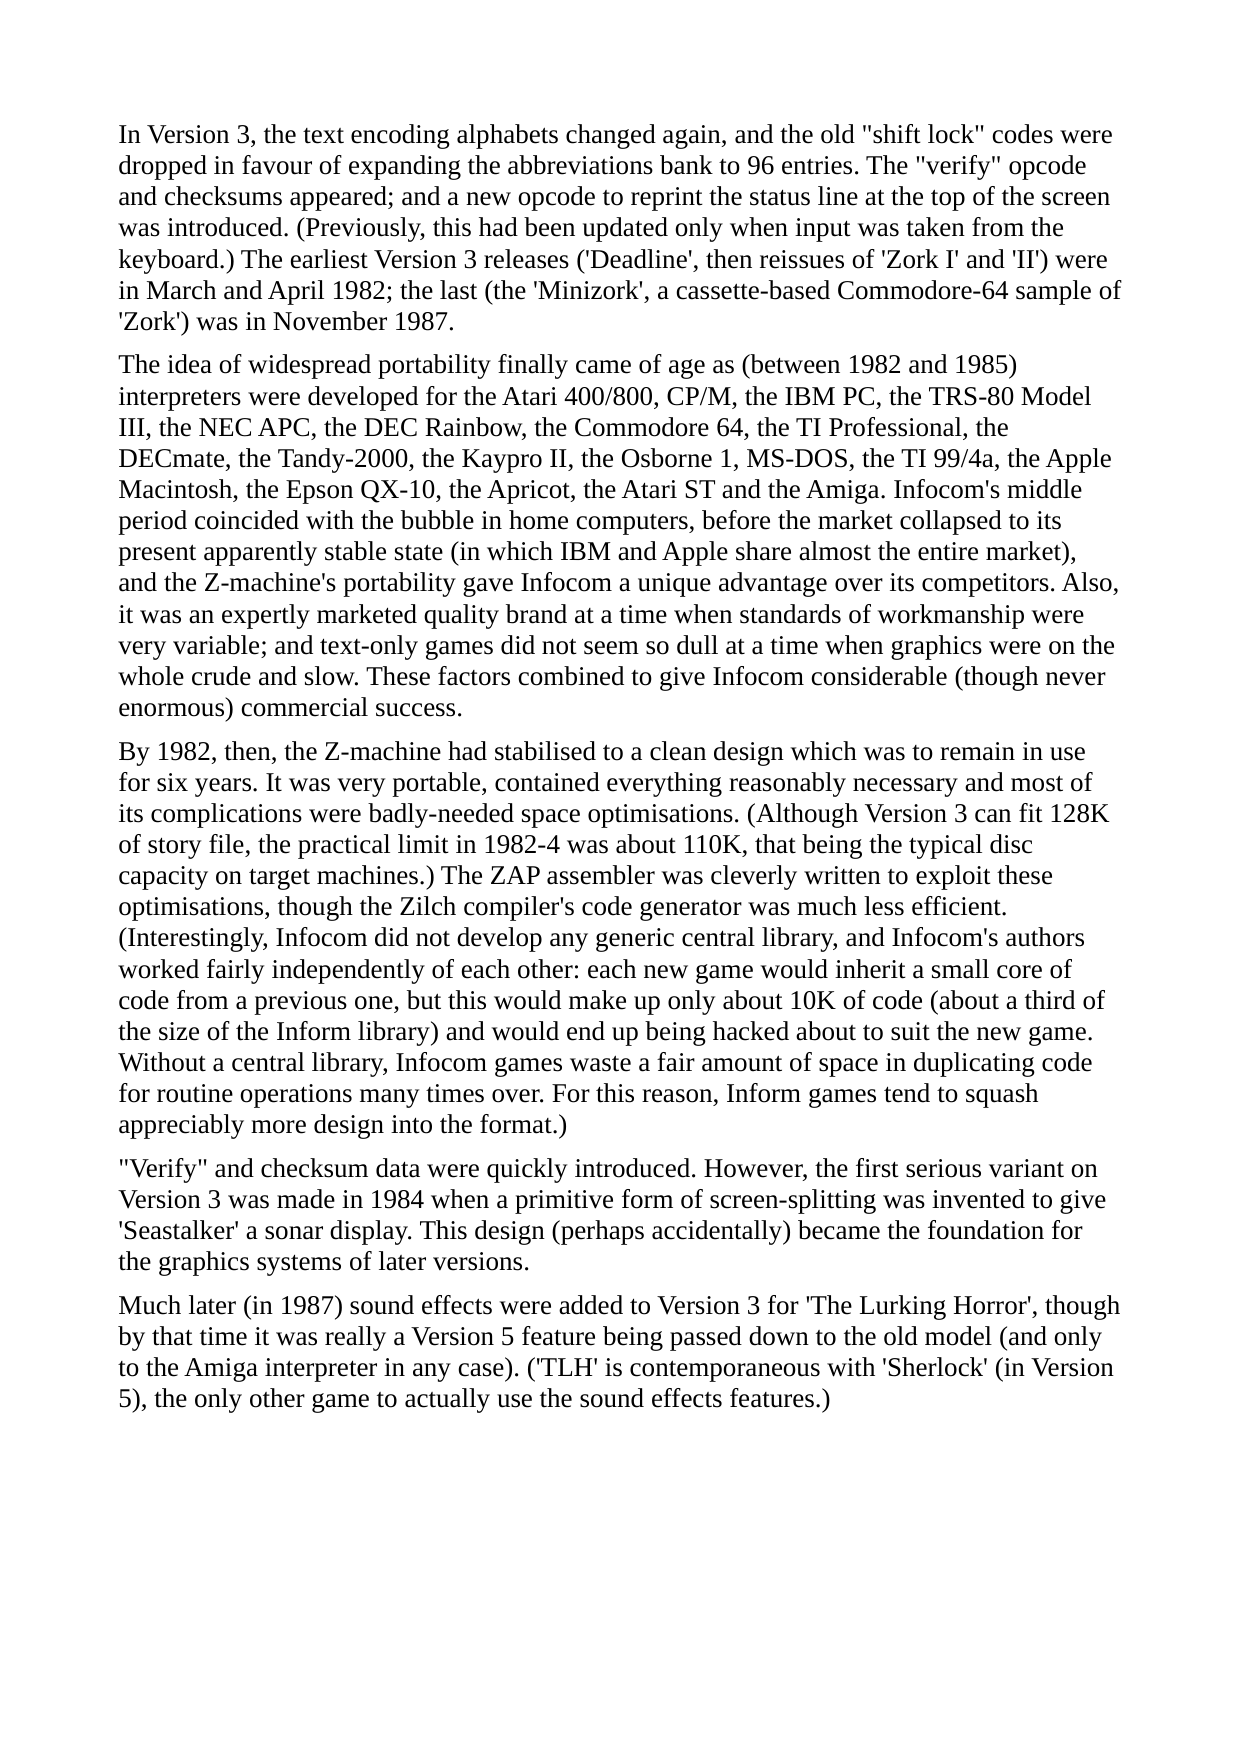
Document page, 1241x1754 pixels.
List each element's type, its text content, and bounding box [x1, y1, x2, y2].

text The idea of widespread portability finally came of age as (between 1982 and 1985) interpreters were developed for the Atari 400/800, CP/M, the IBM PC, the TRS-80 Model III, the NEC APC, the DEC Rainbow, the Commodore 64, the TI Professional, the DECmate, the Tandy-2000, the Kaypro II, the Osborne 1, MS-DOS, the TI 99/4a, the Apple Macintosh, the Epson QX-10, the Apricot, the Atari ST and the Amiga. Infocom's middle period coincided with the bubble in home computers, before the market collapsed to its present apparently stable state (in which IBM and Apple share almost the entire market), and the Z-machine's portability gave Infocom a unique advantage over its competitors. Also, it was an expertly marketed quality brand at a time when standards of workmanship were very variable; and text-only games did not seem so dull at a time when graphics were on the whole crude and slow. These factors combined to give Infocom considerable (though never enormous) commercial success. [118, 348, 1122, 722]
text "Verify" and checksum data were quickly introduced. However, the first serious variant on Version 3 was made in 1984 when a primitive form of screen-splitting was invented to give 'Seastalker' a sonar display. This design (perhaps accidentally) became the foundation for the graphics systems of later versions. [118, 1152, 1122, 1277]
text Much later (in 1987) sound effects were added to Version 3 for 'The Lurking Horror', though by that time it was really a Version 5 feature being passed down to the old model (and only to the Amiga interpreter in any case). ('TLH' is contemporaneous with 'Sherlock' (in Version 5), the only other game to actually use the sound effects features.) [118, 1289, 1122, 1413]
text By 1982, then, the Z-machine had stabilised to a clean design which was to remain in use for six years. It was very portable, contained everything reasonably necessary and most of its complications were badly-needed space optimisations. (Although Version 3 can fit 128K of story file, the practical limit in 1982-4 was about 110K, that being the typical disc capacity on target machines.) The ZAP assembler was cleverly written to exploit these optimisations, though the Zilch compiler's code generator was much less efficient. (Interestingly, Infocom did not develop any generic central library, and Infocom's authors worked fairly independently of each other: each new game would inherit a small core of code from a previous one, but this would make up only about 10K of code (about a third of the size of the Inform library) and would end up being hacked about to suit the new game. Without a central library, Infocom games waste a fair amount of space in duplicating code for routine operations many times over. For this reason, Inform games tend to squash appreciably more design into the format.) [118, 735, 1122, 1139]
text In Version 3, the text encoding alphabets changed again, and the old "shift lock" codes were dropped in favour of expanding the abbreviations bank to 96 entries. The "verify" opcode and checksums appeared; and a new opcode to reprint the status line at the top of the screen was introduced. (Previously, this had been updated only when input was taken from the keyboard.) The earliest Version 3 releases ('Deadline', then reissues of 'Zork I' and 'II') were in March and April 1982; the last (the 'Minizork', a cassette-based Commodore-64 sample of 'Zork') was in November 1987. [118, 118, 1122, 336]
